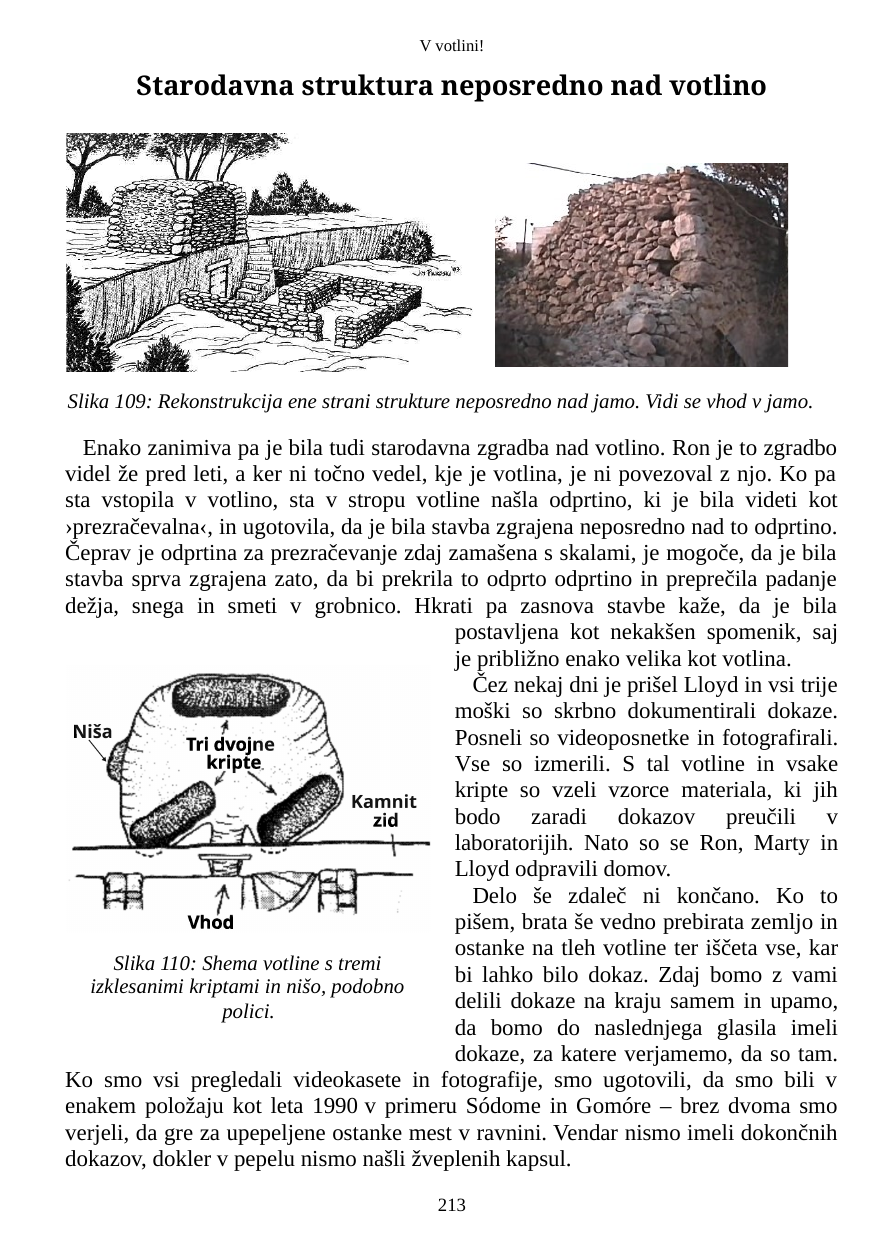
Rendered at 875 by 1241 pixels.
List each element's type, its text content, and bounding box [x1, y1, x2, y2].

text Slika 110: Shema votline s tremi izklesanimi kriptami in nišo, podobno polici. [66, 933, 431, 1023]
subtitle Starodavna struktura neposredno nad votlino [65, 66, 839, 103]
picture [66, 133, 475, 372]
picture [65, 665, 431, 933]
text Enako zanimiva pa je bila tudi starodavna zgradba nad votlino. Ron je to zgradbo videl že pred leti, a ker ni točno vedel, kje je votlina, je ni povezoval z njo. Ko pa sta vstopila v votlino, sta v stropu votline našla odprtino, ki je bila videti kot ›prezračevalna‹, in ugotovila, da je bila stavba zgrajena neposredno nad to odprtino. Čeprav je odprtina za prezračevanje zdaj zamašena s skalami, je mogoče, da je bila stavba sprva zgrajena zato, da bi prekrila to odprto odprtino in preprečila padanje dežja, snega in smeti v grobnico. Hkrati pa zasnova stavbe kaže, da je bila postavljena kot nekakšen spomenik, saj je približno enako velika kot votlina. [65, 116, 839, 671]
text Čez nekaj dni je prišel Lloyd in vsi trije moški so skrbno dokumentirali dokaze. Posneli so videoposnetke in fotografirali. Vse so izmerili. S tal votline in vsake kripte so vzeli vzorce materiala, ki jih bodo zaradi dokazov preučili v laboratorijih. Nato so se Ron, Marty in Lloyd odpravili domov. [431, 671, 839, 882]
text [66, 642, 431, 665]
picture [495, 163, 789, 367]
text Slika 109: Rekonstrukcija ene strani strukture neposredno nad jamo. Vidi se vhod v jamo. [65, 372, 816, 413]
text Delo še zdaleč ni končano. Ko to pišem, brata še vedno prebirata zemljo in ostanke na tleh votline ter iščeta vse, kar bi lahko bilo dokaz. Zdaj bomo z vami delili dokaze na kraju samem in upamo, da bomo do naslednjega glasila imeli dokaze, za katere verjamemo, da so tam. Ko smo vsi pregledali videokasete in fotografije, smo ugotovili, da smo bili v enakem položaju kot leta 1990 v primeru Sódome in Gomóre – brez dvoma smo verjeli, da gre za upepeljene ostanke mest v ravnini. Vendar nismo imeli dokončnih dokazov, dokler v pepelu nismo našli žveplenih kapsul. [65, 882, 839, 1172]
